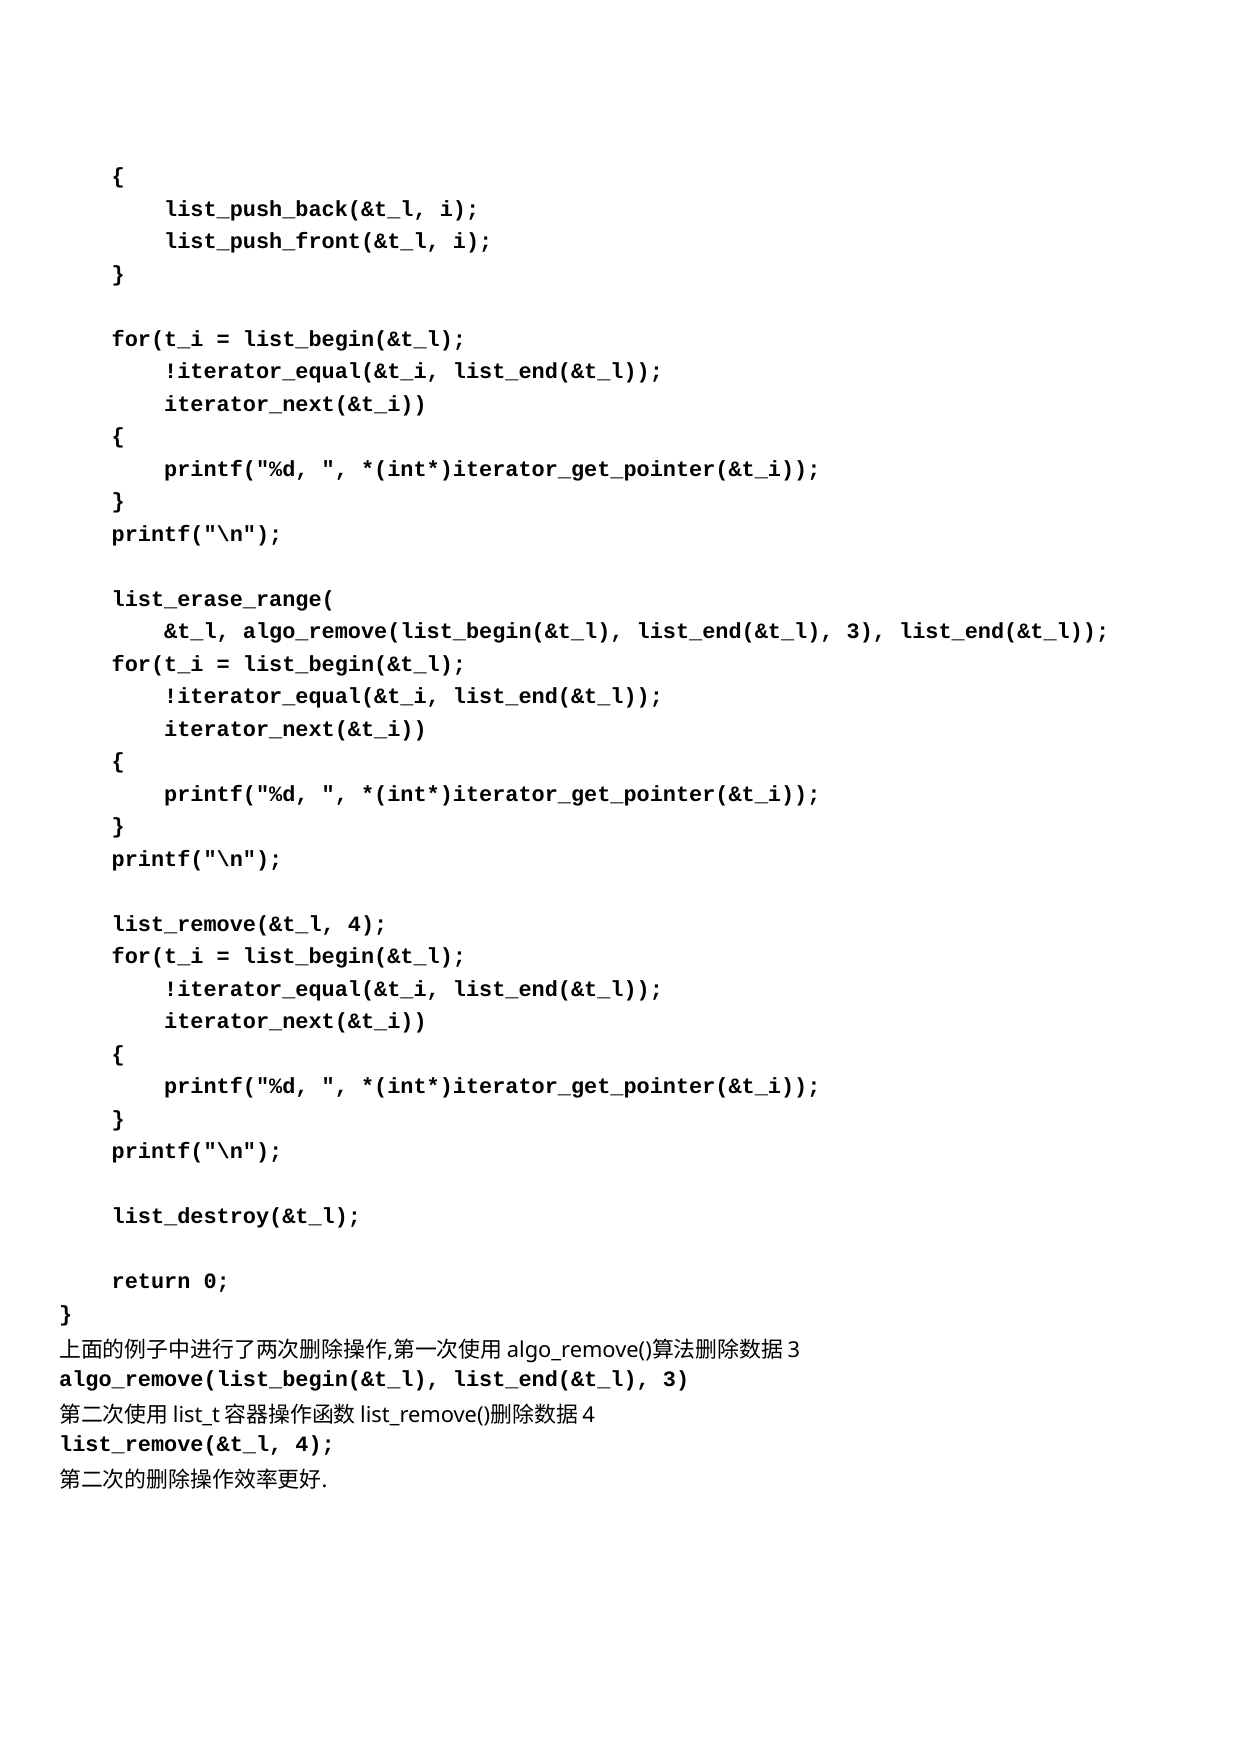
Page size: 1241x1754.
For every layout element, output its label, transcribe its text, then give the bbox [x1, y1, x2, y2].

text 第二次使用list_t容器操作函数list_remove()删除数据4 [59, 1397, 1181, 1429]
text &t_l, algo_remove(list_begin(&t_l), list_end(&t_l), 3), list_end(&t_l)); [59, 617, 1181, 649]
text } [59, 259, 1181, 292]
text printf("%d, ", *(int*)iterator_get_pointer(&t_i)); [59, 779, 1181, 812]
text 第二次的删除操作效率更好. [59, 1462, 1181, 1494]
text list_remove(&t_l, 4); [59, 909, 1181, 942]
text for(t_i = list_begin(&t_l); [59, 942, 1181, 974]
text iterator_next(&t_i)) [59, 1007, 1181, 1039]
text !iterator_equal(&t_i, list_end(&t_l)); [59, 682, 1181, 714]
text for(t_i = list_begin(&t_l); [59, 324, 1181, 357]
text printf("%d, ", *(int*)iterator_get_pointer(&t_i)); [59, 454, 1181, 487]
text 上面的例子中进行了两次删除操作,第一次使用algo_remove()算法删除数据3 [59, 1332, 1181, 1364]
text { [59, 1039, 1181, 1072]
text list_erase_range( [59, 584, 1181, 617]
text printf("\n"); [59, 1137, 1181, 1169]
text { [59, 747, 1181, 779]
text } [59, 1104, 1181, 1137]
text { [59, 162, 1181, 194]
text printf("\n"); [59, 844, 1181, 877]
text !iterator_equal(&t_i, list_end(&t_l)); [59, 974, 1181, 1007]
text } [59, 1299, 1181, 1332]
text list_push_back(&t_l, i); [59, 194, 1181, 227]
text for(t_i = list_begin(&t_l); [59, 649, 1181, 682]
text } [59, 487, 1181, 519]
text !iterator_equal(&t_i, list_end(&t_l)); [59, 357, 1181, 389]
text { [59, 422, 1181, 454]
text algo_remove(list_begin(&t_l), list_end(&t_l), 3) [59, 1364, 1181, 1397]
text list_destroy(&t_l); [59, 1202, 1181, 1234]
text list_remove(&t_l, 4); [59, 1429, 1181, 1462]
text printf("\n"); [59, 519, 1181, 552]
text return 0; [59, 1267, 1181, 1299]
text iterator_next(&t_i)) [59, 714, 1181, 747]
text list_push_front(&t_l, i); [59, 227, 1181, 259]
text printf("%d, ", *(int*)iterator_get_pointer(&t_i)); [59, 1072, 1181, 1104]
text iterator_next(&t_i)) [59, 389, 1181, 422]
text } [59, 812, 1181, 844]
